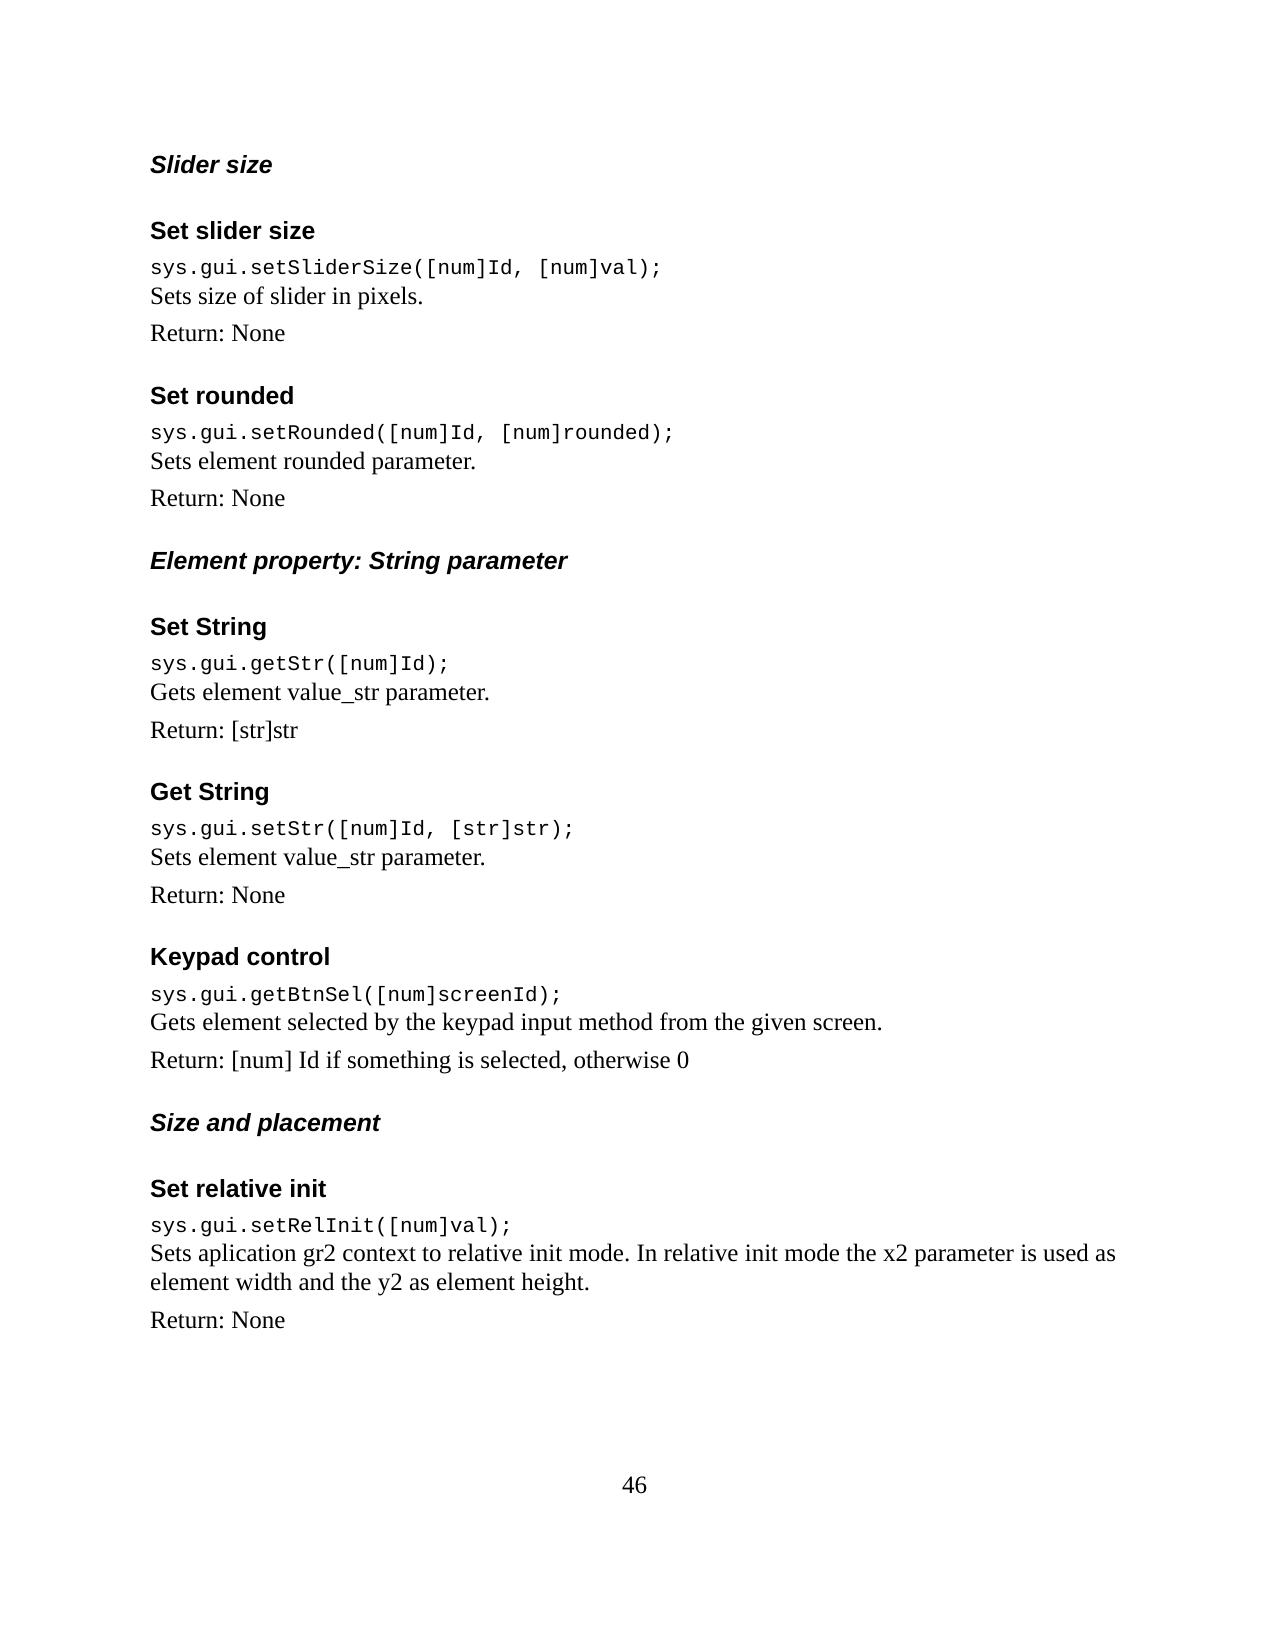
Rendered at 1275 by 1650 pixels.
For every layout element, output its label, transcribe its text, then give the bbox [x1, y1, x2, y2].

text Return: None [150, 483, 1125, 512]
text Return: [num] Id if something is selected, otherwise 0 [150, 1045, 1125, 1074]
subtitle Get String [150, 777, 1125, 806]
text Return: [str]str [150, 715, 1125, 743]
text sys.gui.setRelInit([num]val); [150, 1215, 1125, 1238]
text Return: None [150, 1305, 1125, 1333]
subtitle Element property: String parameter [150, 546, 1125, 575]
text Gets element selected by the keypad input method from the given screen. [150, 1007, 1125, 1036]
text sys.gui.getBtnSel([num]screenId); [150, 983, 1125, 1007]
text Sets element value_str parameter. [150, 842, 1125, 871]
subtitle Set slider size [150, 216, 1125, 244]
text Sets aplication gr2 context to relative init mode. In relative init mode the x2 parameter is used as element width and the y2 as element height. [150, 1238, 1125, 1296]
subtitle Set relative init [150, 1174, 1125, 1202]
text sys.gui.getStr([num]Id); [150, 653, 1125, 677]
subtitle Set String [150, 612, 1125, 641]
text Return: None [150, 318, 1125, 347]
text Gets element value_str parameter. [150, 677, 1125, 706]
text Sets size of slider in pixels. [150, 281, 1125, 309]
subtitle Size and placement [150, 1108, 1125, 1136]
text sys.gui.setSliderSize([num]Id, [num]val); [150, 257, 1125, 281]
subtitle Slider size [150, 150, 1125, 178]
subtitle Set rounded [150, 381, 1125, 410]
text Return: None [150, 880, 1125, 908]
text Sets element rounded parameter. [150, 446, 1125, 474]
text sys.gui.setRounded([num]Id, [num]rounded); [150, 422, 1125, 446]
subtitle Keypad control [150, 942, 1125, 971]
text sys.gui.setStr([num]Id, [str]str); [150, 818, 1125, 842]
